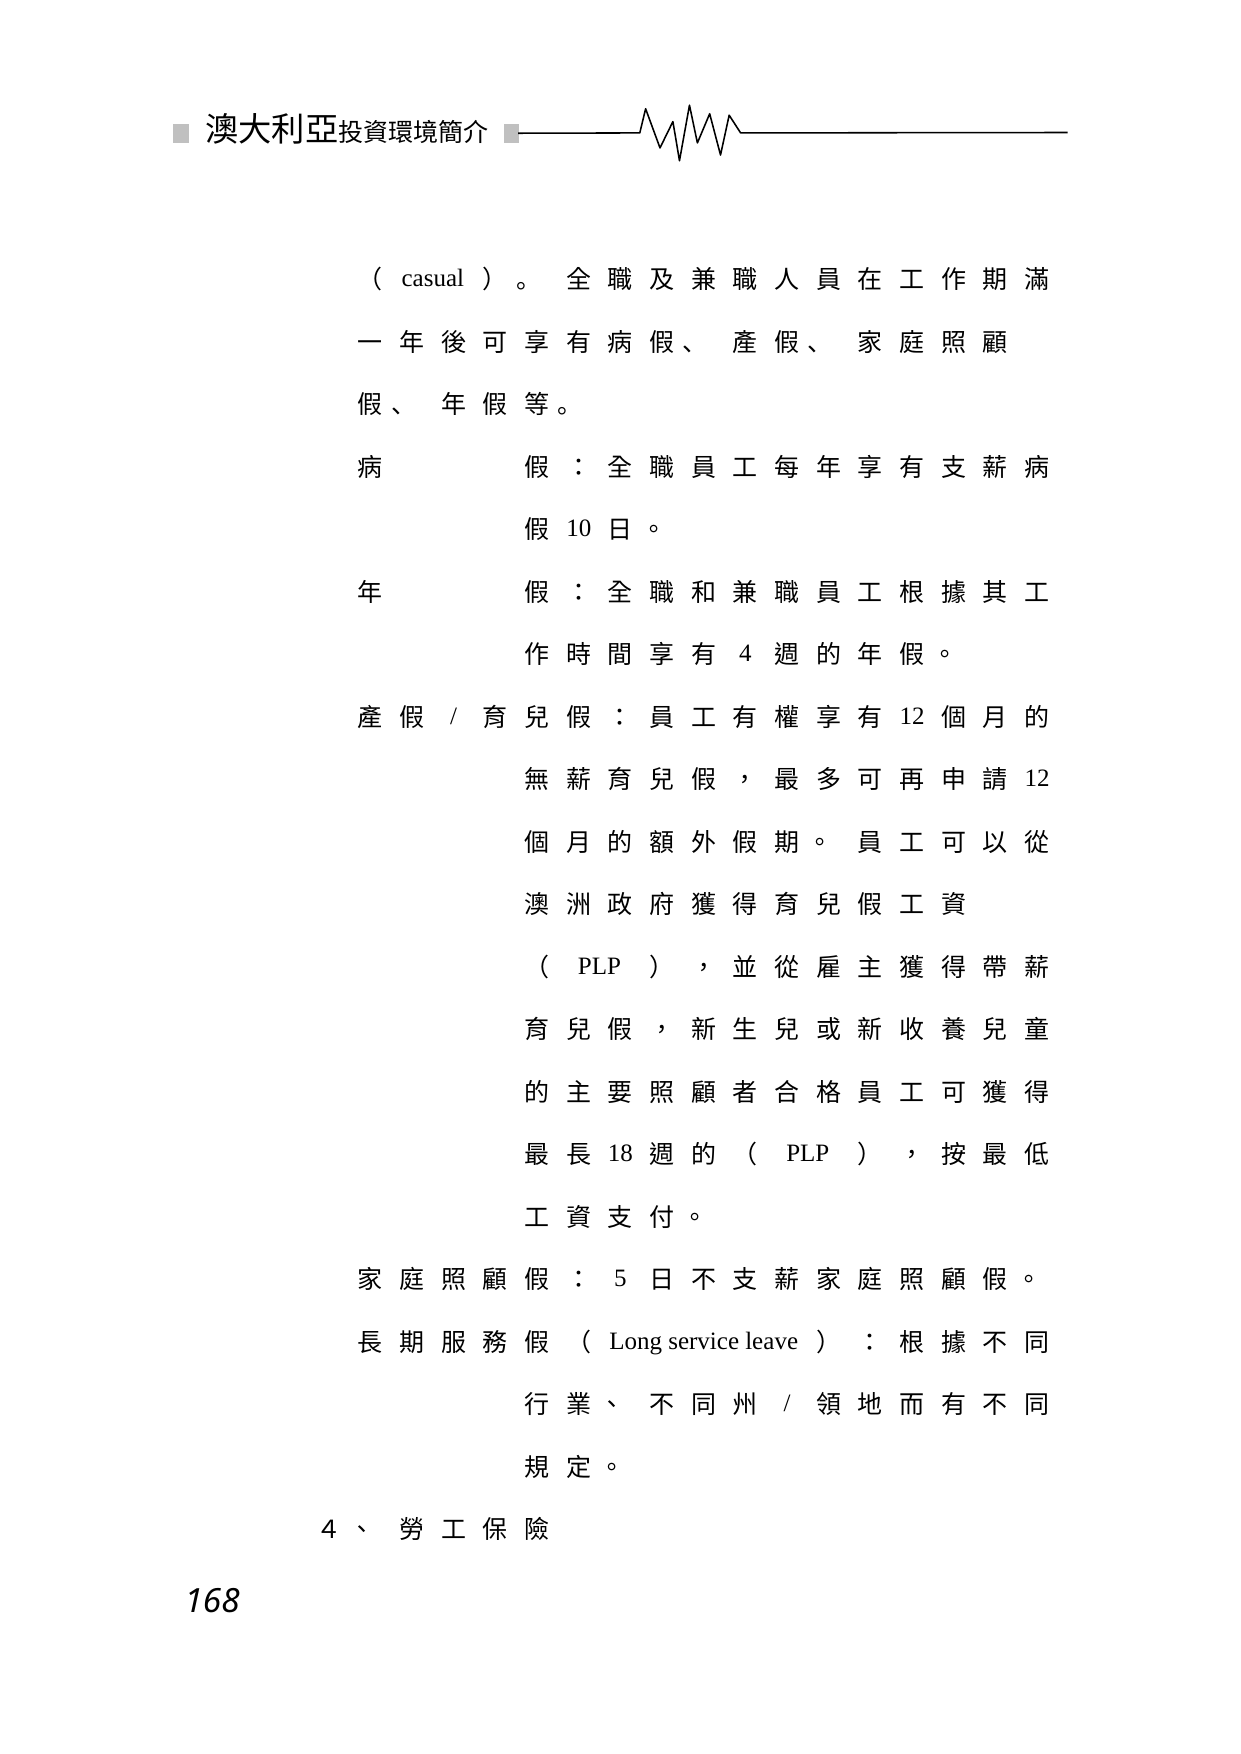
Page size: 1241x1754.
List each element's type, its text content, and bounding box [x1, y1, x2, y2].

text 家庭照顧假：5日不支薪家庭照顧假。 [331, 1236, 1058, 1299]
text 長期服務假（Long service leave）：根據不同行業、不同州/領地而有不同規定。 [331, 1299, 1058, 1486]
text （casual）。全職及兼職人員在工作期滿一年後可享有病假、產假、家庭照顧假、年假等。 [330, 236, 1058, 424]
text 年 假：全職和兼職員工根據其工作時間享有4週的年假。 [331, 549, 1058, 674]
text 病 假：全職員工每年享有支薪病假10日。 [331, 424, 1058, 549]
text 產假/育兒假：員工有權享有12個月的無薪育兒假，最多可再申請12個月的額外假期。員工可以從澳洲政府獲得育兒假工資（PLP），並從雇主獲得帶薪育兒假，新生兒或新收養兒童的主要照顧者合格員工可獲得最長18週的（PLP），按最低工資支付。 [331, 674, 1058, 1236]
text ４、勞工保險 [281, 1486, 1058, 1549]
